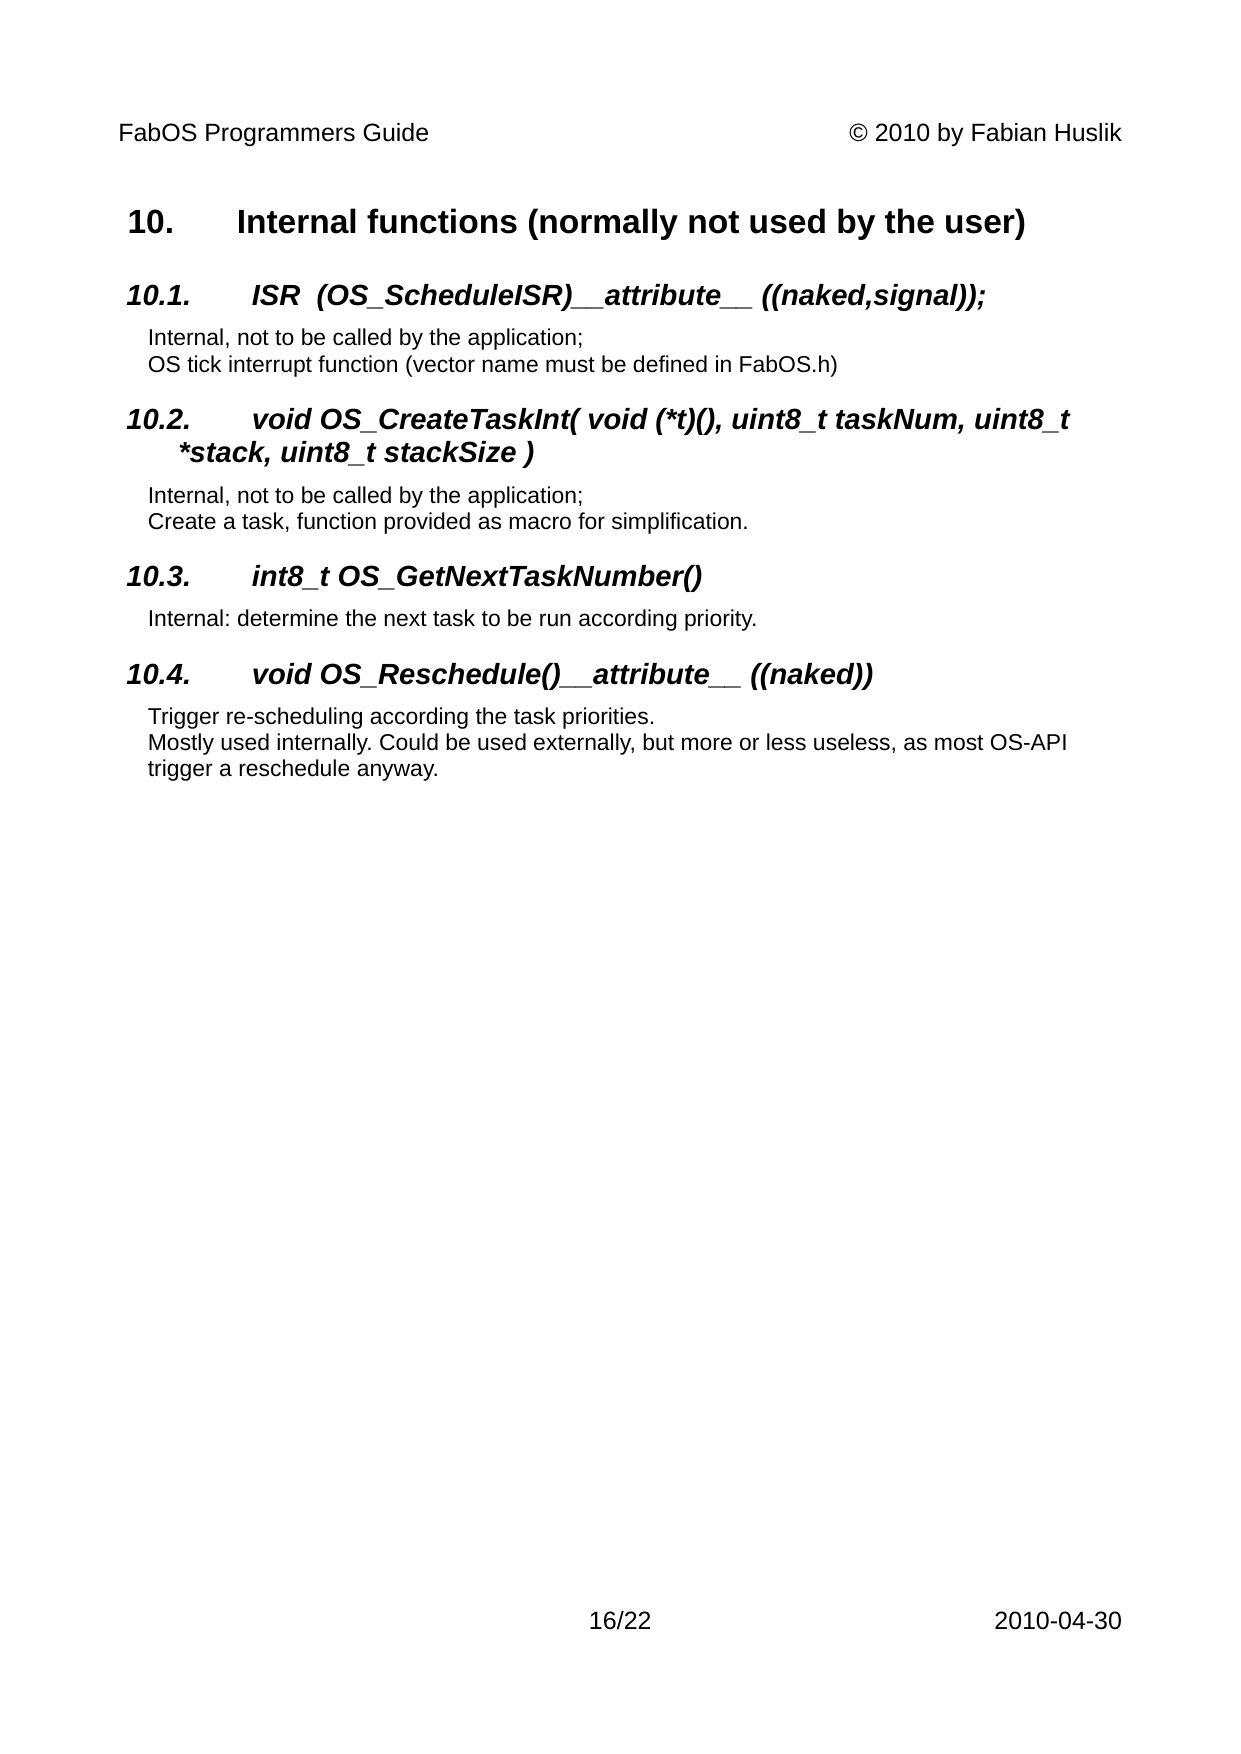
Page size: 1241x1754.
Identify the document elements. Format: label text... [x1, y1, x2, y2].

text Internal, not to be called by the application; [148, 324, 1122, 351]
subtitle ISR (OS_ScheduleISR)__attribute__ ((naked,signal)); [118, 278, 1122, 312]
text Create a task, function provided as macro for simplification. [148, 508, 1122, 534]
subtitle int8_t OS_GetNextTaskNumber() [118, 559, 1122, 593]
subtitle void OS_Reschedule()__attribute__ ((naked)) [118, 657, 1122, 690]
text Internal, not to be called by the application; [148, 482, 1122, 508]
subtitle void OS_CreateTaskInt( void (*t)(), uint8_t taskNum, uint8_t *stack, uint8_t stackSize ) [118, 402, 1122, 469]
text OS tick interrupt function (vector name must be defined in FabOS.h) [148, 351, 1122, 377]
text Internal: determine the next task to be run according priority. [148, 605, 1122, 632]
subtitle Internal functions (normally not used by the user) [118, 202, 1122, 241]
text Mostly used internally. Could be used externally, but more or less useless, as most OS-API trigger a reschedule anyway. [148, 729, 1122, 782]
text Trigger re-scheduling according the task priorities. [148, 703, 1122, 729]
